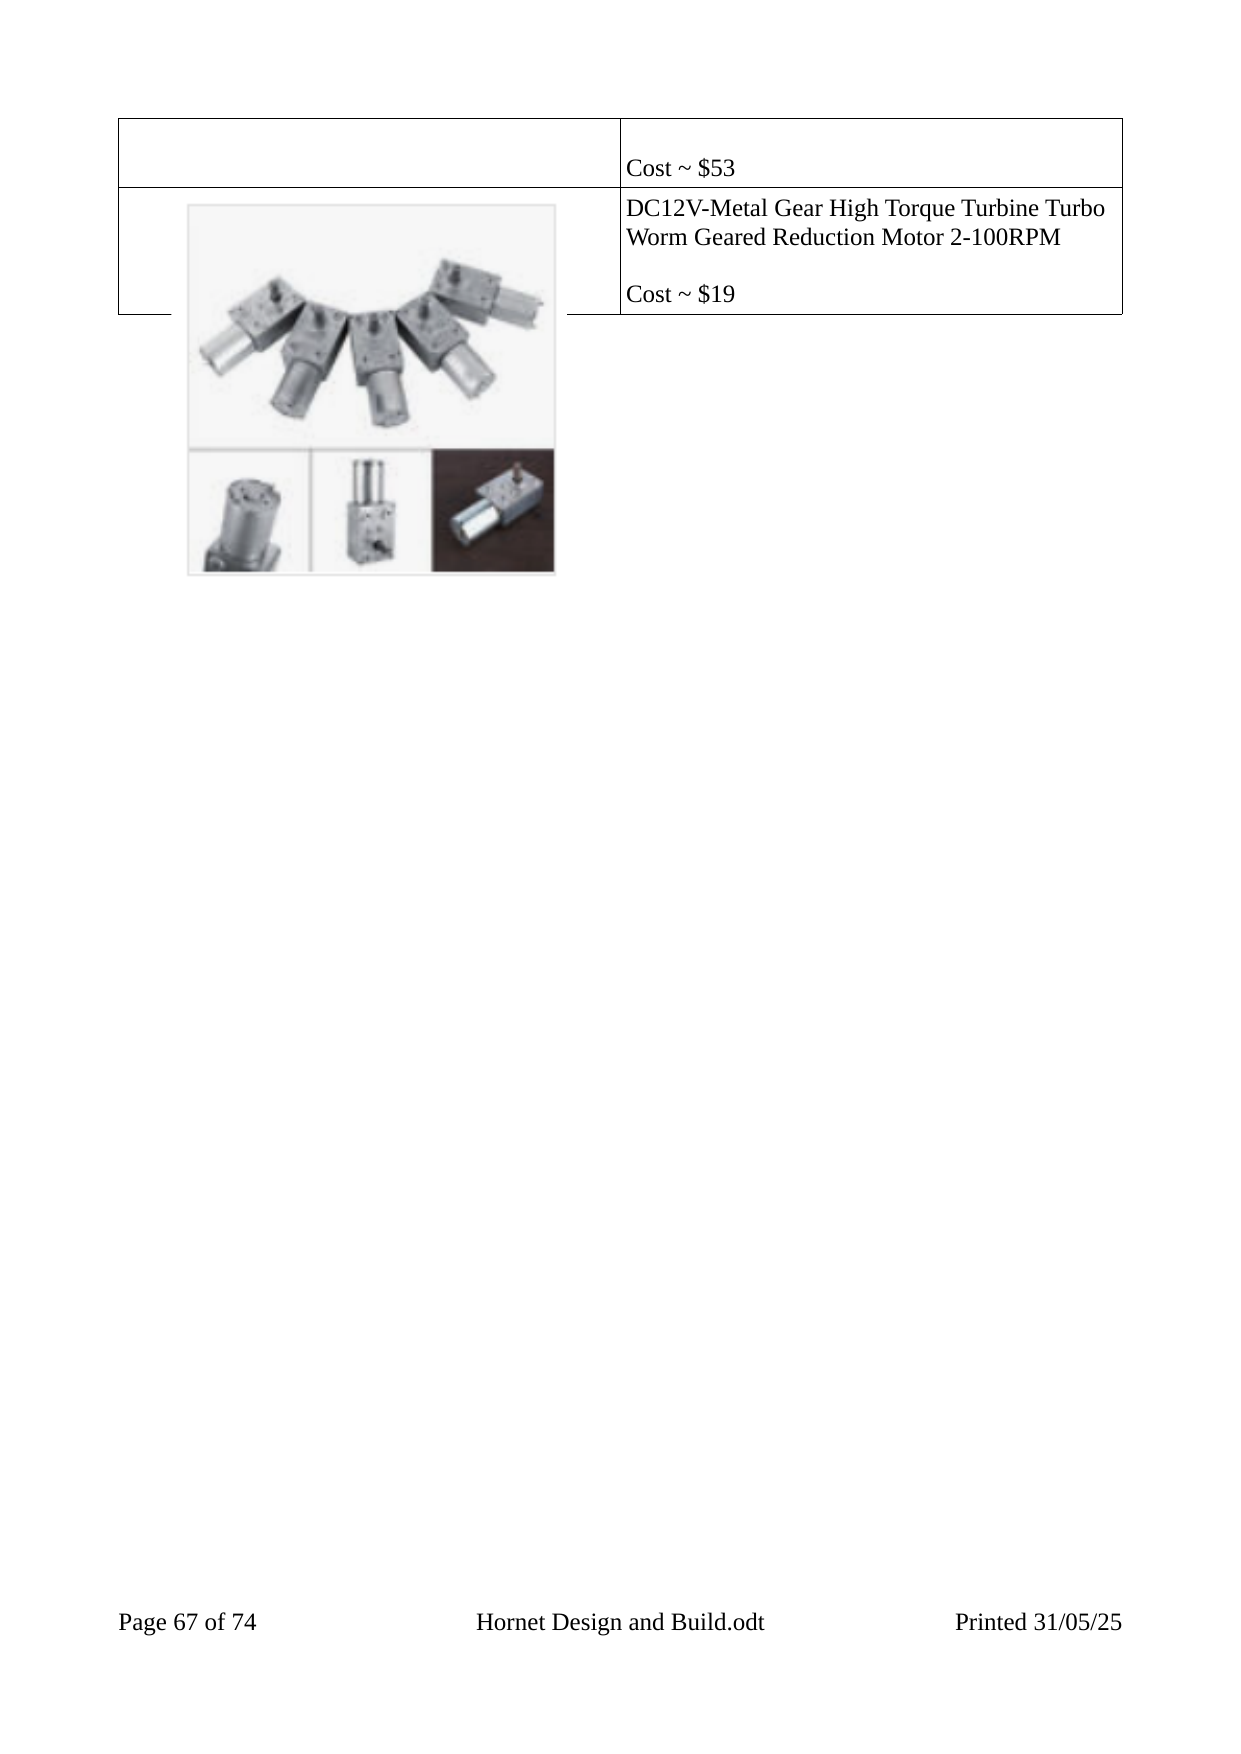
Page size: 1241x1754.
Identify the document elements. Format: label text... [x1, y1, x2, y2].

picture [171, 193, 567, 587]
table_cell [119, 188, 620, 314]
table_cell [119, 119, 620, 187]
table_cell Cost ~ $53 [621, 119, 1122, 187]
table_cell DC12V-Metal Gear High Torque Turbine Turbo Worm Geared Reduction Motor 2-100RPM Cost ~ $19 [621, 188, 1122, 314]
